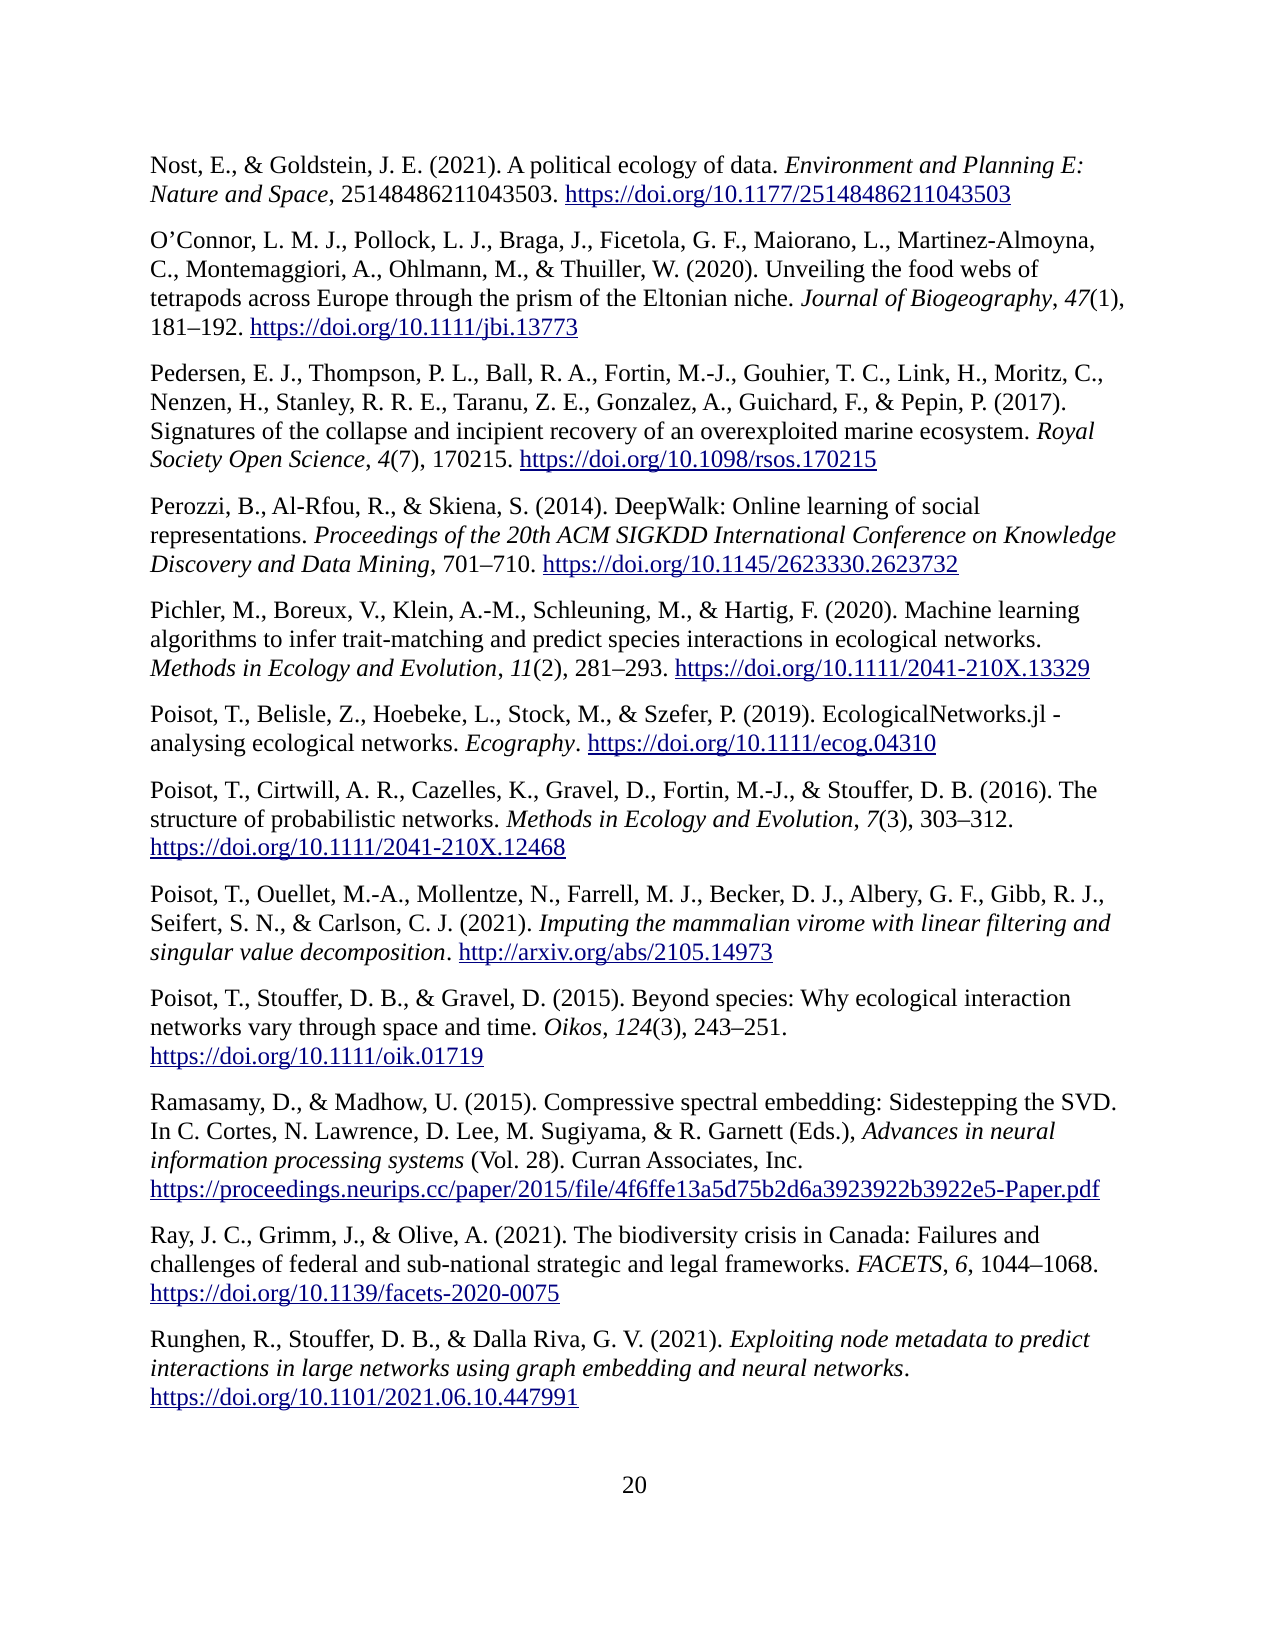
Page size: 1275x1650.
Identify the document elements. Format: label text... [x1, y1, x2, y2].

text Poisot, T., Belisle, Z., Hoebeke, L., Stock, M., & Szefer, P. (2019). EcologicalNetworks.jl - analysing ecological networks. Ecography. https://doi.org/10.1111/ecog.04310 [150, 699, 1125, 757]
text Nost, E., & Goldstein, J. E. (2021). A political ecology of data. Environment and Planning E: Nature and Space, 25148486211043503. https://doi.org/10.1177/25148486211043503 [150, 150, 1125, 207]
text Poisot, T., Stouffer, D. B., & Gravel, D. (2015). Beyond species: Why ecological interaction networks vary through space and time. Oikos, 124(3), 243–251. https://doi.org/10.1111/oik.01719 [150, 983, 1125, 1069]
text Runghen, R., Stouffer, D. B., & Dalla Riva, G. V. (2021). Exploiting node metadata to predict interactions in large networks using graph embedding and neural networks. https://doi.org/10.1101/2021.06.10.447991 [150, 1324, 1125, 1411]
text Poisot, T., Ouellet, M.-A., Mollentze, N., Farrell, M. J., Becker, D. J., Albery, G. F., Gibb, R. J., Seifert, S. N., & Carlson, C. J. (2021). Imputing the mammalian virome with linear filtering and singular value decomposition. http://arxiv.org/abs/2105.14973 [150, 879, 1125, 965]
text Pedersen, E. J., Thompson, P. L., Ball, R. A., Fortin, M.-J., Gouhier, T. C., Link, H., Moritz, C., Nenzen, H., Stanley, R. R. E., Taranu, Z. E., Gonzalez, A., Guichard, F., & Pepin, P. (2017). Signatures of the collapse and incipient recovery of an overexploited marine ecosystem. Royal Society Open Science, 4(7), 170215. https://doi.org/10.1098/rsos.170215 [150, 358, 1125, 473]
text Perozzi, B., Al-Rfou, R., & Skiena, S. (2014). DeepWalk: Online learning of social representations. Proceedings of the 20th ACM SIGKDD International Conference on Knowledge Discovery and Data Mining, 701–710. https://doi.org/10.1145/2623330.2623732 [150, 491, 1125, 577]
text Pichler, M., Boreux, V., Klein, A.-M., Schleuning, M., & Hartig, F. (2020). Machine learning algorithms to infer trait-matching and predict species interactions in ecological networks. Methods in Ecology and Evolution, 11(2), 281–293. https://doi.org/10.1111/2041-210X.13329 [150, 595, 1125, 682]
text O’Connor, L. M. J., Pollock, L. J., Braga, J., Ficetola, G. F., Maiorano, L., Martinez‐Almoyna, C., Montemaggiori, A., Ohlmann, M., & Thuiller, W. (2020). Unveiling the food webs of tetrapods across Europe through the prism of the Eltonian niche. Journal of Biogeography, 47(1), 181–192. https://doi.org/10.1111/jbi.13773 [150, 225, 1125, 340]
text Ray, J. C., Grimm, J., & Olive, A. (2021). The biodiversity crisis in Canada: Failures and challenges of federal and sub-national strategic and legal frameworks. FACETS, 6, 1044–1068. https://doi.org/10.1139/facets-2020-0075 [150, 1220, 1125, 1307]
text Ramasamy, D., & Madhow, U. (2015). Compressive spectral embedding: Sidestepping the SVD. In C. Cortes, N. Lawrence, D. Lee, M. Sugiyama, & R. Garnett (Eds.), Advances in neural information processing systems (Vol. 28). Curran Associates, Inc. https://proceedings.neurips.cc/paper/2015/file/4f6ffe13a5d75b2d6a3923922b3922e5-Paper.pdf [150, 1087, 1125, 1202]
text Poisot, T., Cirtwill, A. R., Cazelles, K., Gravel, D., Fortin, M.-J., & Stouffer, D. B. (2016). The structure of probabilistic networks. Methods in Ecology and Evolution, 7(3), 303–312. https://doi.org/10.1111/2041-210X.12468 [150, 775, 1125, 861]
